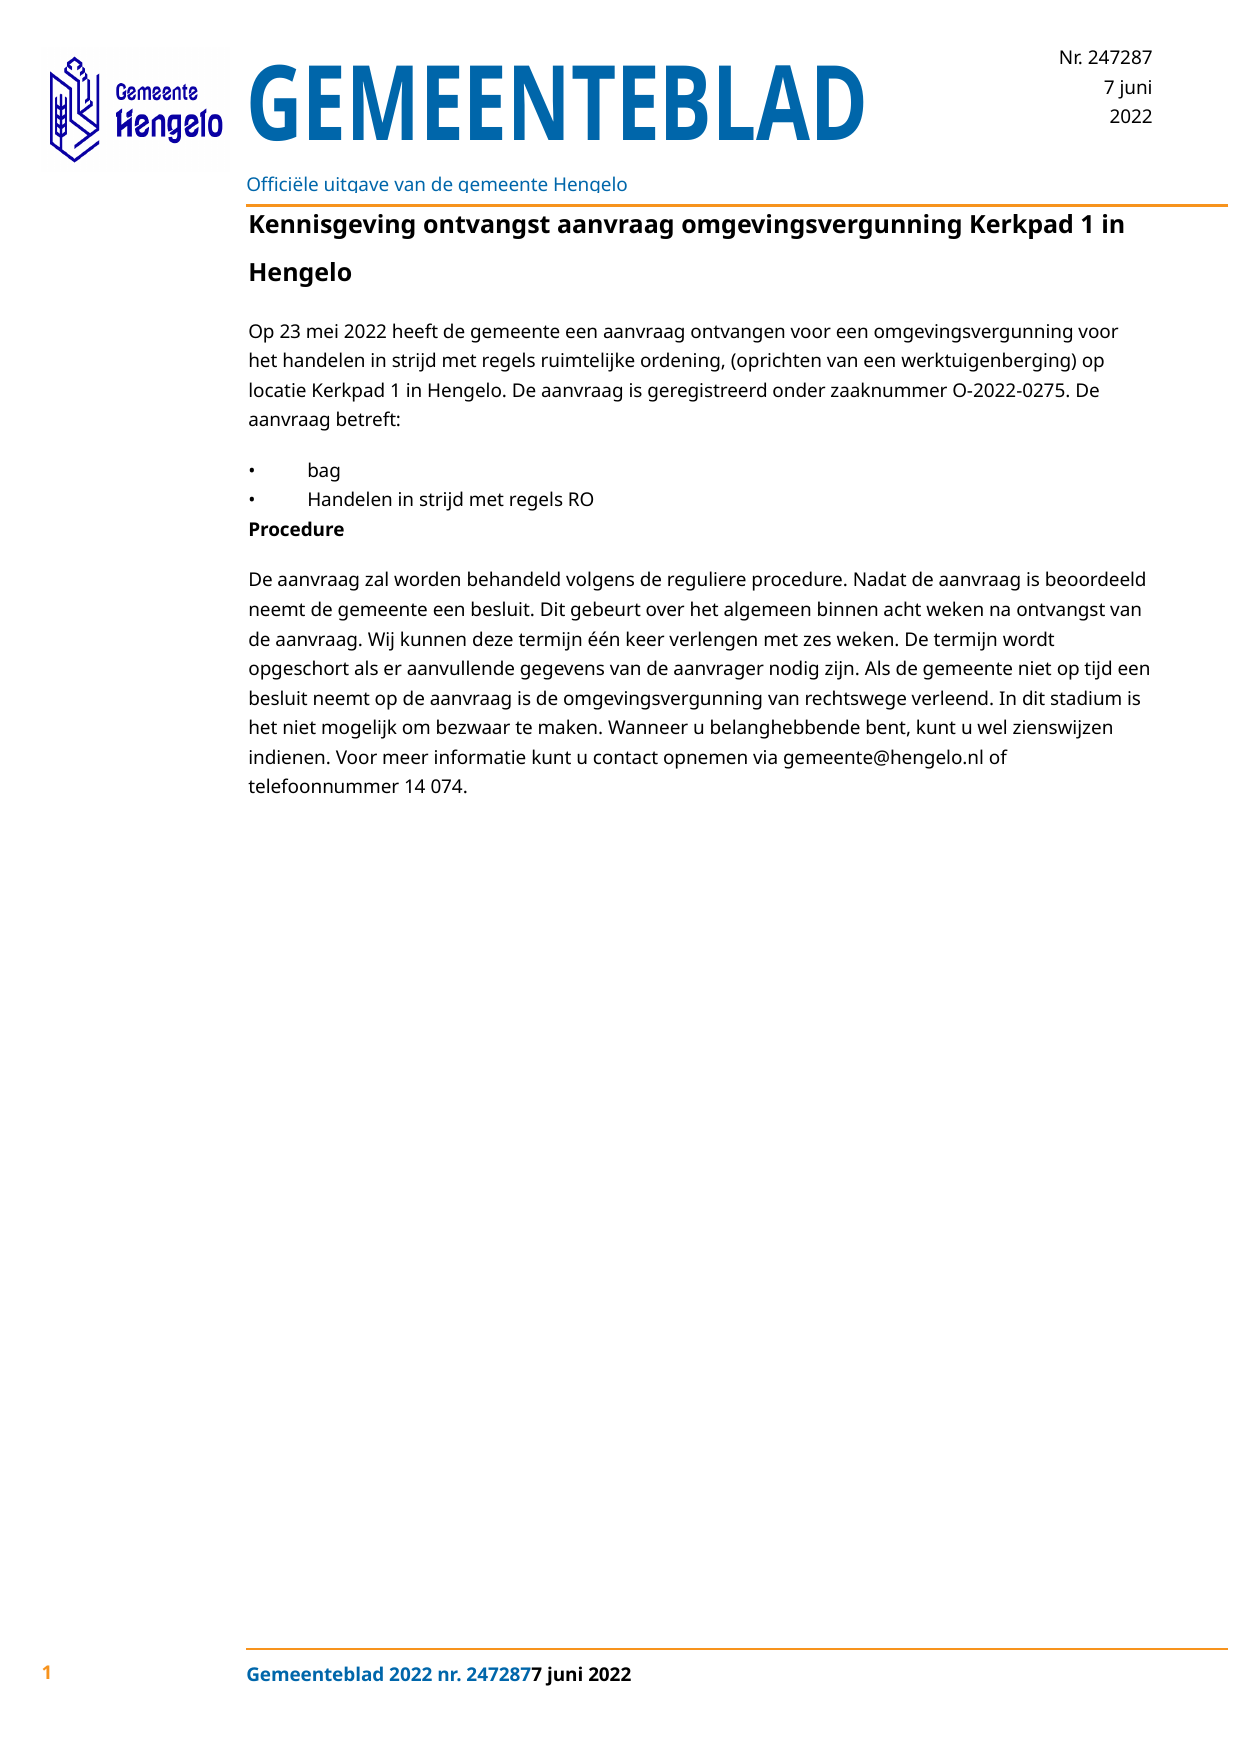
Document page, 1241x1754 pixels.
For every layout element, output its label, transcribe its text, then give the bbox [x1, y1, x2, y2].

list Handelen in strijd met regels RO [248, 487, 1152, 512]
list bag [248, 457, 1152, 483]
text Op 23 mei 2022 heeft de gemeente een aanvraag ontvangen voor een omgevingsvergunning voor het handelen in strijd met regels ruimtelijke ordening, (oprichten van een werktuigenberging) op locatie Kerkpad 1 in Hengelo. De aanvraag is geregistreerd onder zaaknummer O-2022-0275. De aanvraag betreft: [248, 318, 1152, 432]
picture [41, 47, 231, 172]
text De aanvraag zal worden behandeld volgens de reguliere procedure. Nadat de aanvraag is beoordeeld neemt de gemeente een besluit. Dit gebeurt over het algemeen binnen acht weken na ontvangst van de aanvraag. Wij kunnen deze termijn één keer verlengen met zes weken. De termijn wordt opgeschort als er aanvullende gegevens van de aanvrager nodig zijn. Als de gemeente niet op tijd een besluit neemt op de aanvraag is de omgevingsvergunning van rechtswege verleend. In dit stadium is het niet mogelijk om bezwaar te maken. Wanneer u belanghebbende bent, kunt u wel zienswijzen indienen. Voor meer informatie kunt u contact opnemen via gemeente@hengelo.nl of telefoonnummer 14 074. [248, 567, 1152, 799]
text Kennisgeving ontvangst aanvraag omgevingsvergunning Kerkpad 1 in Hengelo [248, 207, 1152, 288]
text Procedure [248, 516, 1152, 542]
